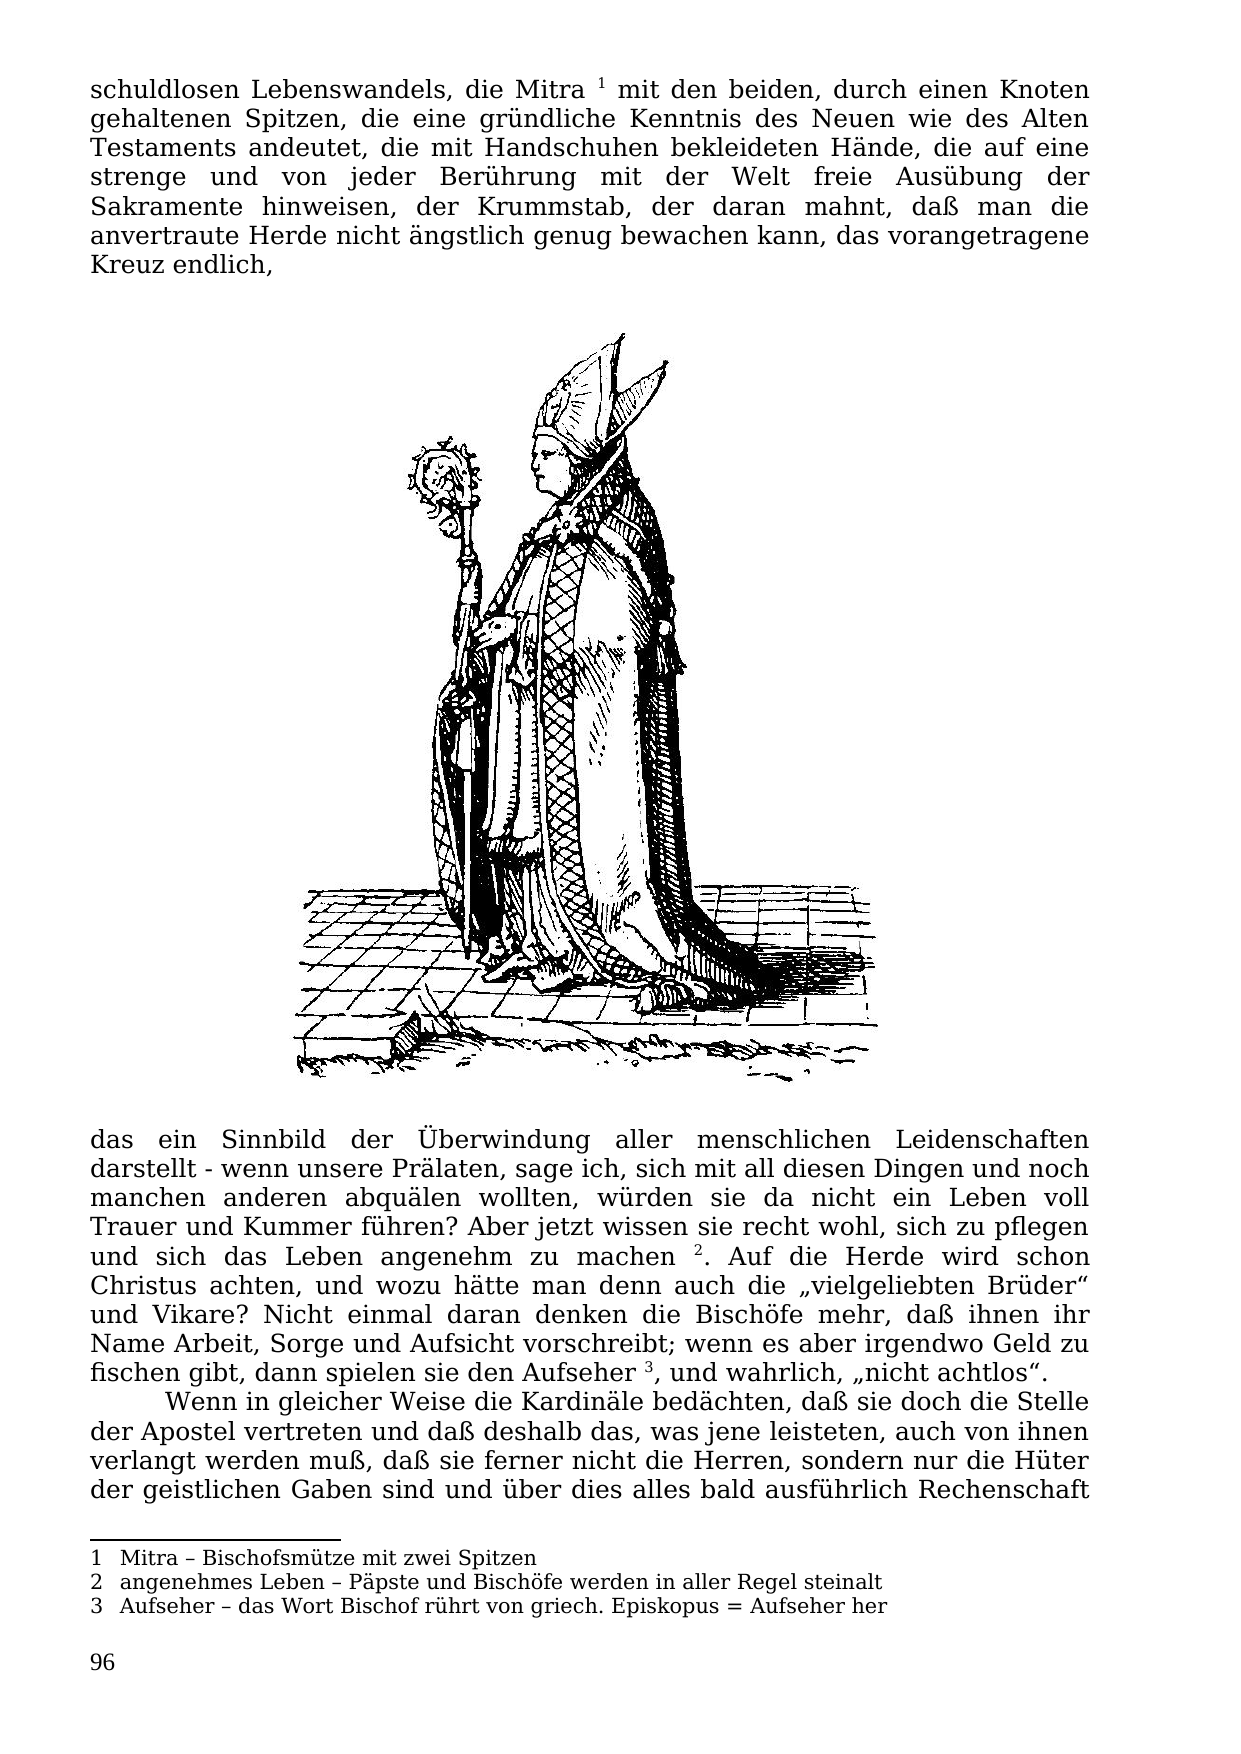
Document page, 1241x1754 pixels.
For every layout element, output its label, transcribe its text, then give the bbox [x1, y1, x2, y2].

text das ein Sinnbild der Überwindung aller menschlichen Leidenschaften darstellt - wenn unsere Prälaten, sage ich, sich mit all diesen Dingen und noch manchen anderen abquälen wollten, würden sie da nicht ein Leben voll Trauer und Kummer führen? Aber jetzt wissen sie recht wohl, sich zu pflegen und sich das Leben angenehm zu machen . Auf die Herde wird schon Christus achten, und wozu hätte man denn auch die „vielgeliebten Brüder“ und Vikare? Nicht einmal daran denken die Bischöfe mehr, daß ihnen ihr Name Arbeit, Sorge und Aufsicht vorschreibt; wenn es aber irgendwo Geld zu fischen gibt, dann spielen sie den Aufseher , und wahrlich, „nicht achtlos“. [90, 1108, 1091, 1387]
text schuldlosen Lebenswandels, die Mitra mit den beiden, durch einen Knoten gehaltenen Spitzen, die eine gründliche Kenntnis des Neuen wie des Alten Testaments andeutet, die mit Handschuhen bekleideten Hände, die auf eine strenge und von jeder Berührung mit der Welt freie Ausübung der Sakramente hinweisen, der Krummstab, der daran mahnt, daß man die anvertraute Herde nicht ängstlich genug bewachen kann, das vorangetragene Kreuz endlich, [90, 75, 1091, 279]
text Mitra – Bischofsmütze mit zwei Spitzen [90, 1546, 1091, 1570]
text angenehmes Leben – Päpste und Bischöfe werden in aller Regel steinalt [90, 1570, 1091, 1594]
text Aufseher – das Wort Bischof rührt von griech. Episkopus = Aufseher her [90, 1594, 1091, 1618]
text Wenn in gleicher Weise die Kardinäle bedächten, daß sie doch die Stelle der Apostel vertreten und daß deshalb das, was jene leisteten, auch von ihnen verlangt werden muß, daß sie ferner nicht die Herren, sondern nur die Hüter der geistlichen Gaben sind und über dies alles bald ausführlich Rechenschaft [90, 1387, 1091, 1504]
picture [237, 279, 944, 1108]
